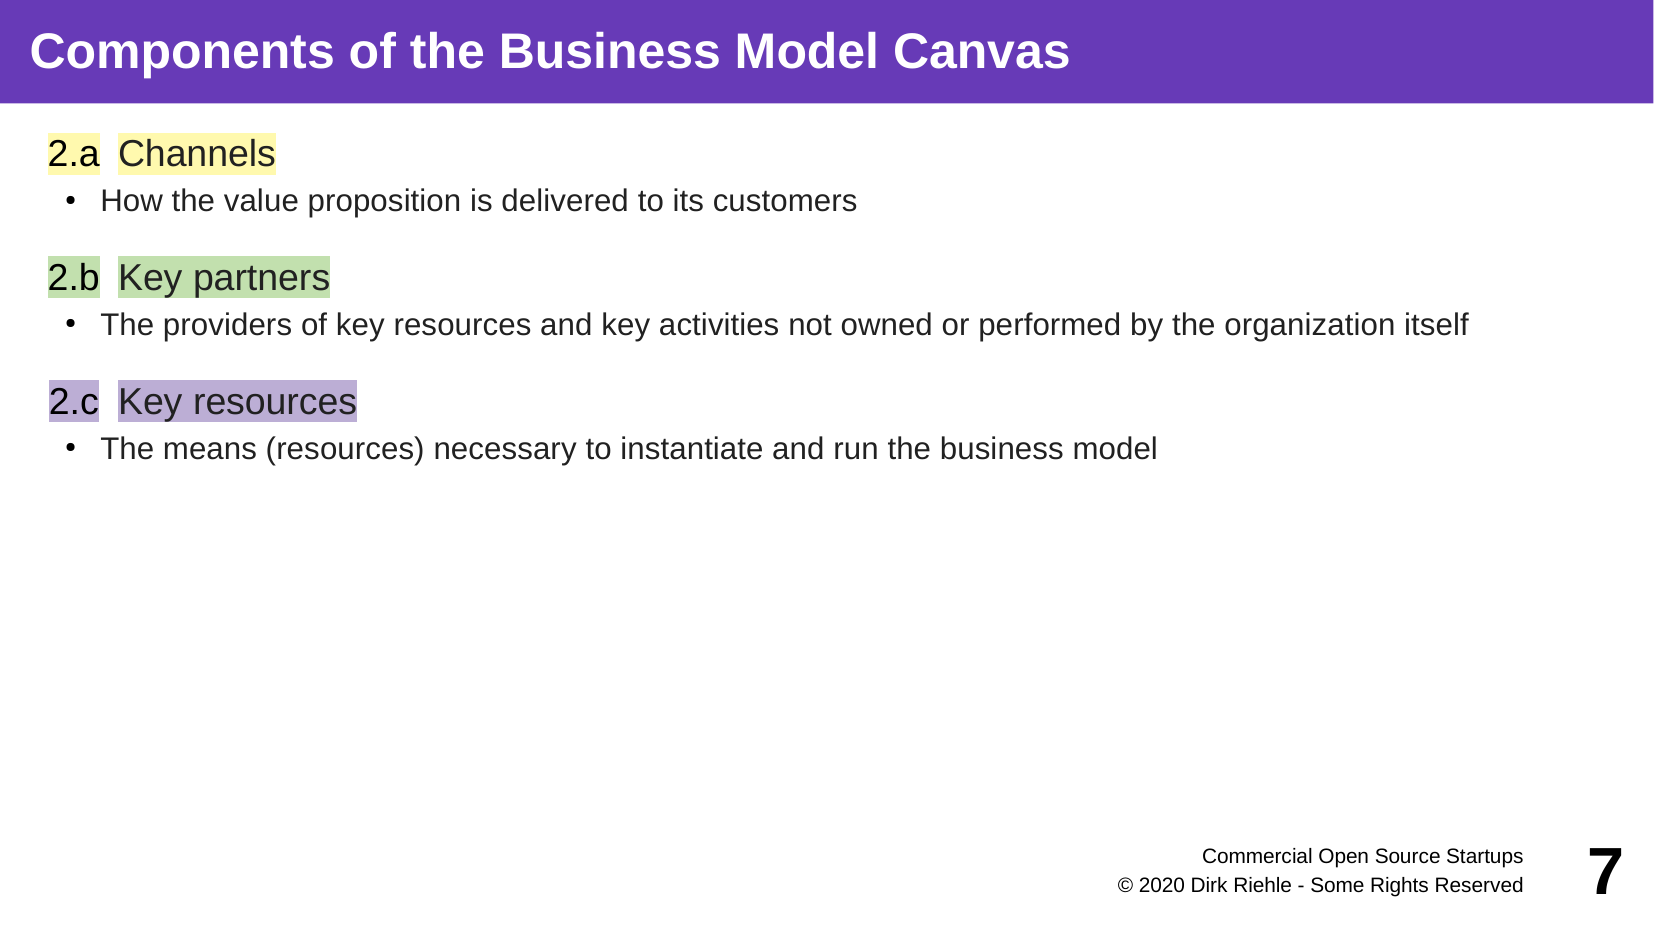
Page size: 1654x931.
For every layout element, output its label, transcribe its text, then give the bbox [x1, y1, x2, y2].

title Components of the Business Model Canvas [0, 0, 1654, 104]
list Channels How the value proposition is delivered to its customers Key partners The providers of key resources and key activities not owned or performed by the organization itself Key resources The means (resources) necessary to instantiate and run the business model [29, 132, 1625, 813]
